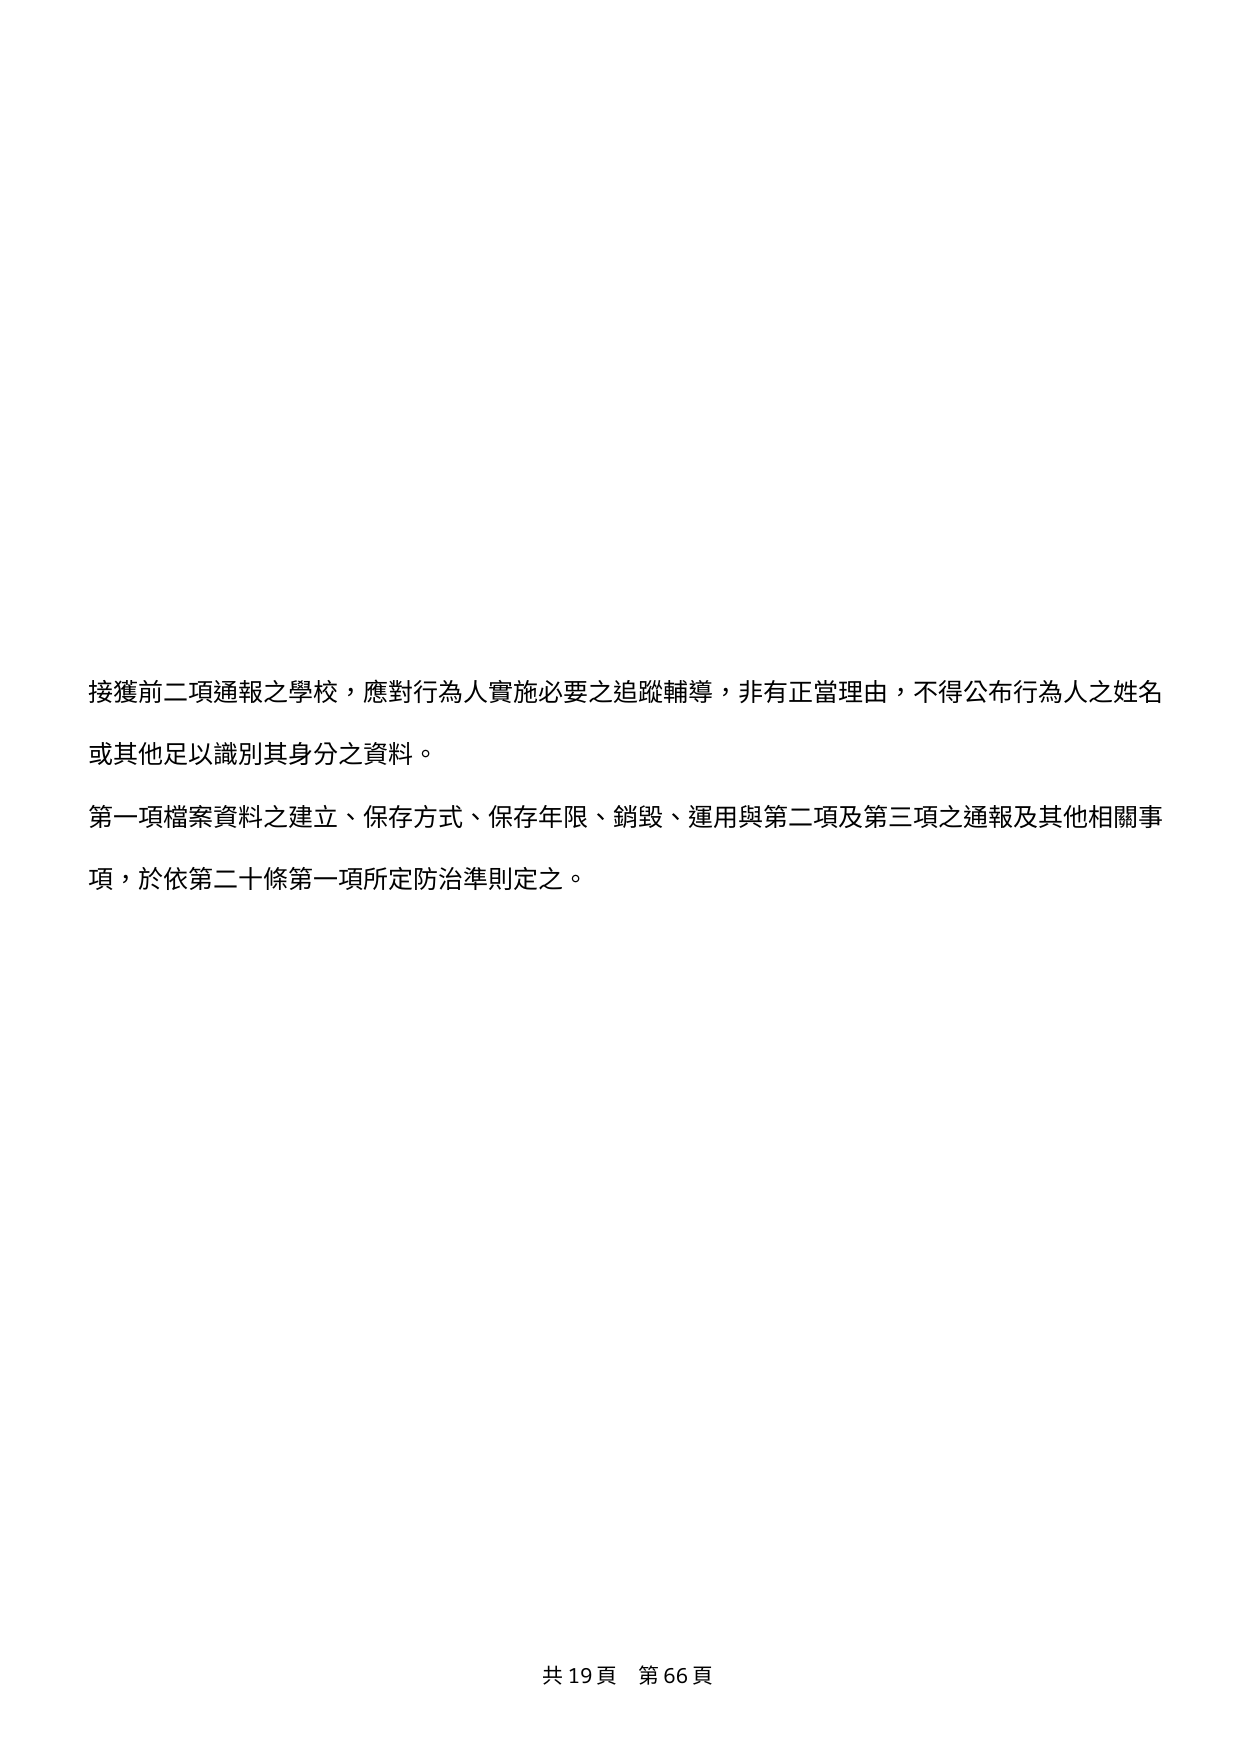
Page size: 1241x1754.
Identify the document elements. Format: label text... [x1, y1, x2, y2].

text 接獲前二項通報之學校，應對行為人實施必要之追蹤輔導，非有正當理由，不得公布行為人之姓名或其他足以識別其身分之資料。 [89, 648, 1167, 773]
text 第一項檔案資料之建立、保存方式、保存年限、銷毀、運用與第二項及第三項之通報及其他相關事項，於依第二十條第一項所定防治準則定之。 [89, 773, 1167, 898]
